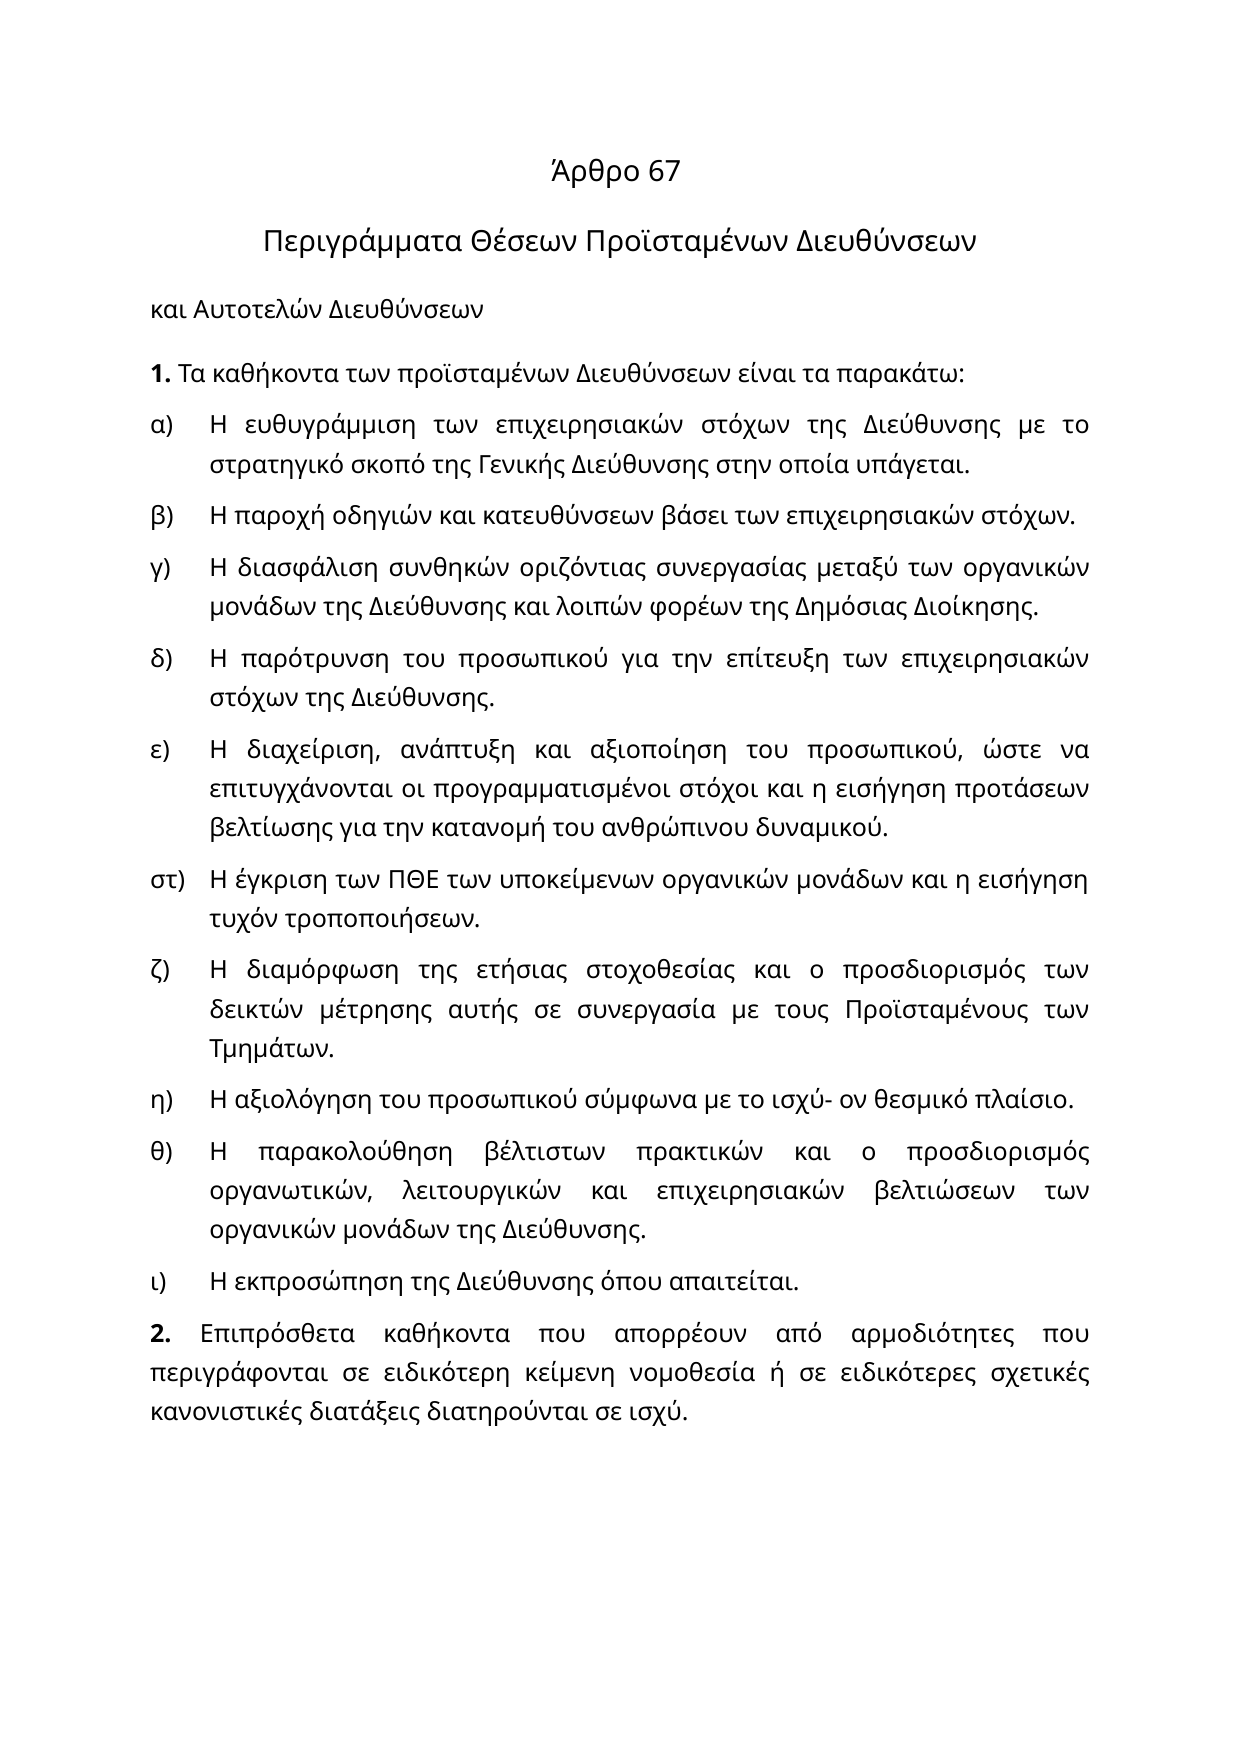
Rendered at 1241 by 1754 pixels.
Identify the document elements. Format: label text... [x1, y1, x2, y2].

list θ) Η παρακολούθηση βέλτιστων πρακτικών και ο προσδιορισμός οργανωτικών, λειτουργικών και επιχειρησιακών βελτιώσεων των οργανικών μονάδων της Διεύθυνσης. [150, 1134, 1090, 1246]
list στ) Η έγκριση των ΠΘΕ των υποκείμενων οργανικών μονάδων και η εισήγηση τυχόν τροποποιήσεων. [150, 861, 1090, 934]
subtitle Άρθρο 67 [150, 150, 1090, 190]
list ι) Η εκπροσώπηση της Διεύθυνσης όπου απαιτείται. [150, 1264, 1090, 1298]
text και Αυτοτελών Διευθύνσεων [150, 291, 1090, 325]
list δ) Η παρότρυνση του προσωπικού για την επίτευξη των επιχειρησιακών στόχων της Διεύθυνσης. [150, 640, 1090, 714]
list γ) Η διασφάλιση συνθηκών οριζόντιας συνεργασίας μεταξύ των οργανικών μονάδων της Διεύθυνσης και λοιπών φορέων της Δημόσιας Διοίκησης. [150, 549, 1090, 623]
text 2. Επιπρόσθετα καθήκοντα που απορρέουν από αρμοδιότητες που περιγράφονται σε ειδικότερη κείμενη νομοθεσία ή σε ειδικότερες σχετικές κανονιστικές διατάξεις διατηρούνται σε ισχύ. [150, 1315, 1090, 1428]
list α) Η ευθυγράμμιση των επιχειρησιακών στόχων της Διεύθυνσης με το στρατηγικό σκοπό της Γενικής Διεύθυνσης στην οποία υπάγεται. [150, 407, 1090, 480]
list ε) Η διαχείριση, ανάπτυξη και αξιοποίηση του προσωπικού, ώστε να επιτυγχάνονται οι προγραμματισμένοι στόχοι και η εισήγηση προτάσεων βελτίωσης για την κατανομή του ανθρώπινου δυναμικού. [150, 731, 1090, 844]
subtitle Περιγράμματα Θέσεων Προϊσταμένων Διευθύνσεων [150, 221, 1090, 260]
list ζ) Η διαμόρφωση της ετήσιας στοχοθεσίας και ο προσδιορισμός των δεικτών μέτρησης αυτής σε συνεργασία με τους Προϊσταμένους των Τμημάτων. [150, 952, 1090, 1064]
text 1. Τα καθήκοντα των προϊσταμένων Διευθύνσεων είναι τα παρακάτω: [150, 355, 1090, 389]
list η) Η αξιολόγηση του προσωπικού σύμφωνα με το ισχύ- ον θεσμικό πλαίσιο. [150, 1082, 1090, 1116]
list β) Η παροχή οδηγιών και κατευθύνσεων βάσει των επιχειρησιακών στόχων. [150, 498, 1090, 532]
